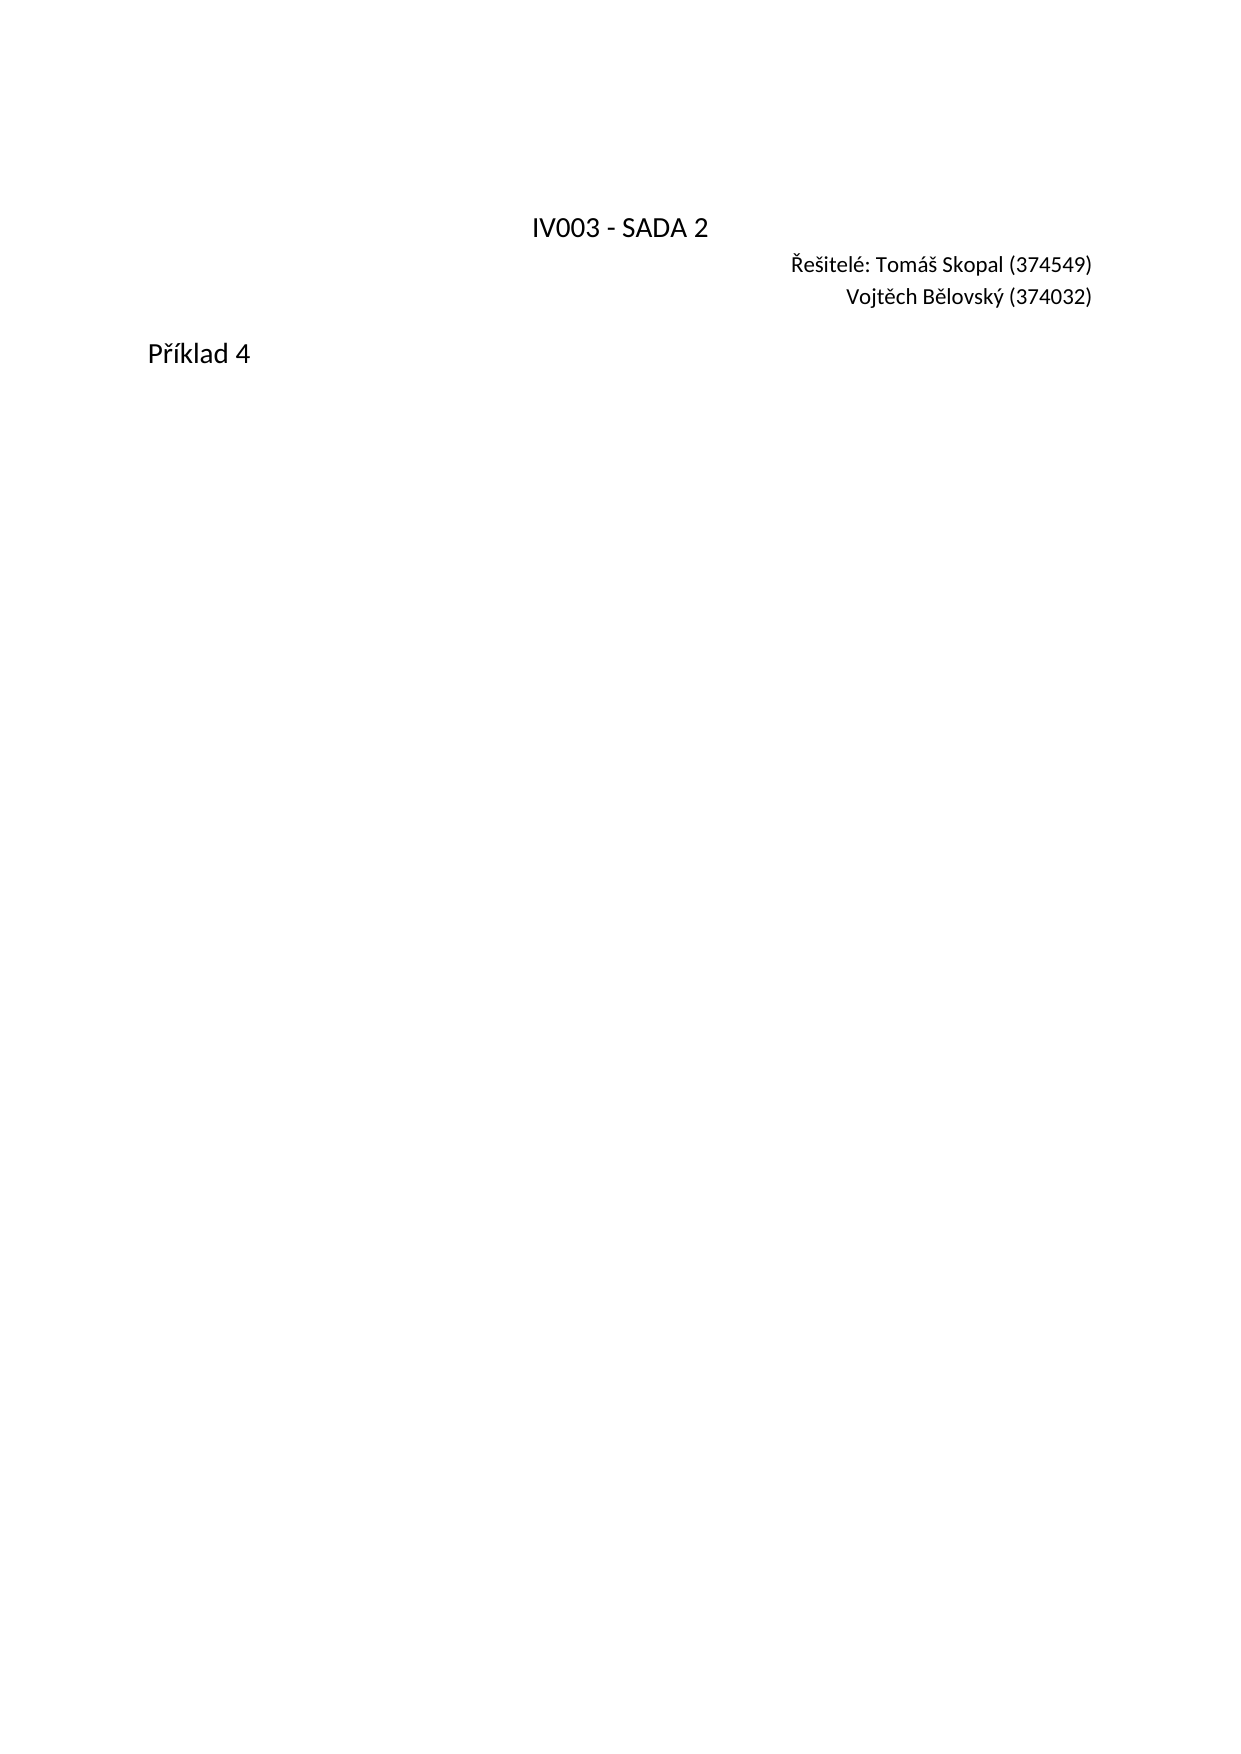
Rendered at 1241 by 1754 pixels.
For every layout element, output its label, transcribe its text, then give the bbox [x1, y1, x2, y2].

text Řešitelé: Tomáš Skopal (374549) [148, 250, 1093, 278]
text Vojtěch Bělovský (374032) [148, 282, 1093, 311]
text IV003 - SADA 2 [148, 209, 1093, 245]
text Příklad 4 [148, 336, 1093, 371]
